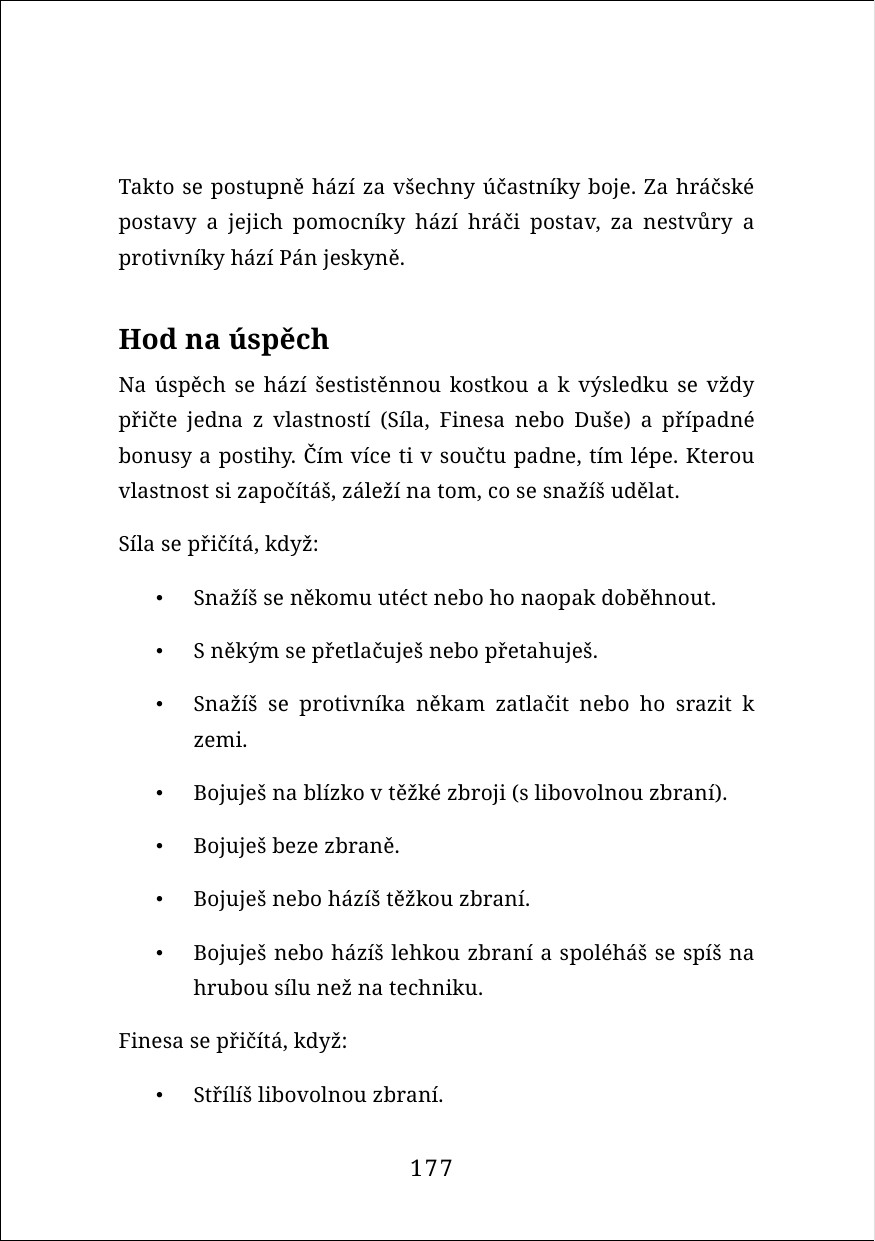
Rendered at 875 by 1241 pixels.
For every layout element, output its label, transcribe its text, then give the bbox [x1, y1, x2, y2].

text Finesa se přičítá, když: [118, 1026, 756, 1055]
list Bojuješ nebo házíš lehkou zbraní a spoléháš se spíš na hrubou sílu než na techniku. [156, 938, 756, 1002]
list S někým se přetlačuješ nebo přetahuješ. [156, 636, 756, 664]
text Na úspěch se hází šestistěnnou kostkou a k výsledku se vždy přičte jedna z vlastností (Síla, Finesa nebo Duše) a případné bonusy a postihy. Čím více ti v součtu padne, tím lépe. Kterou vlastnost si započítáš, záleží na tom, co se snažíš udělat. [118, 370, 756, 505]
list Střílíš libovolnou zbraní. [156, 1080, 756, 1108]
list Snažíš se někomu utéct nebo ho naopak doběhnout. [156, 583, 756, 611]
text Síla se přičítá, když: [118, 529, 756, 558]
subtitle Hod na úspěch [118, 320, 756, 358]
list Bojuješ beze zbraně. [156, 831, 756, 860]
list Snažíš se protivníka někam zatlačit nebo ho srazit k zemi. [156, 689, 756, 753]
list Bojuješ nebo házíš těžkou zbraní. [156, 884, 756, 913]
text Takto se postupně hází za všechny účastníky boje. Za hráčské postavy a jejich pomocníky hází hráči postav, za nestvůry a protivníky hází Pán jeskyně. [118, 172, 756, 271]
list Bojuješ na blízko v těžké zbroji (s libovolnou zbraní). [156, 778, 756, 806]
